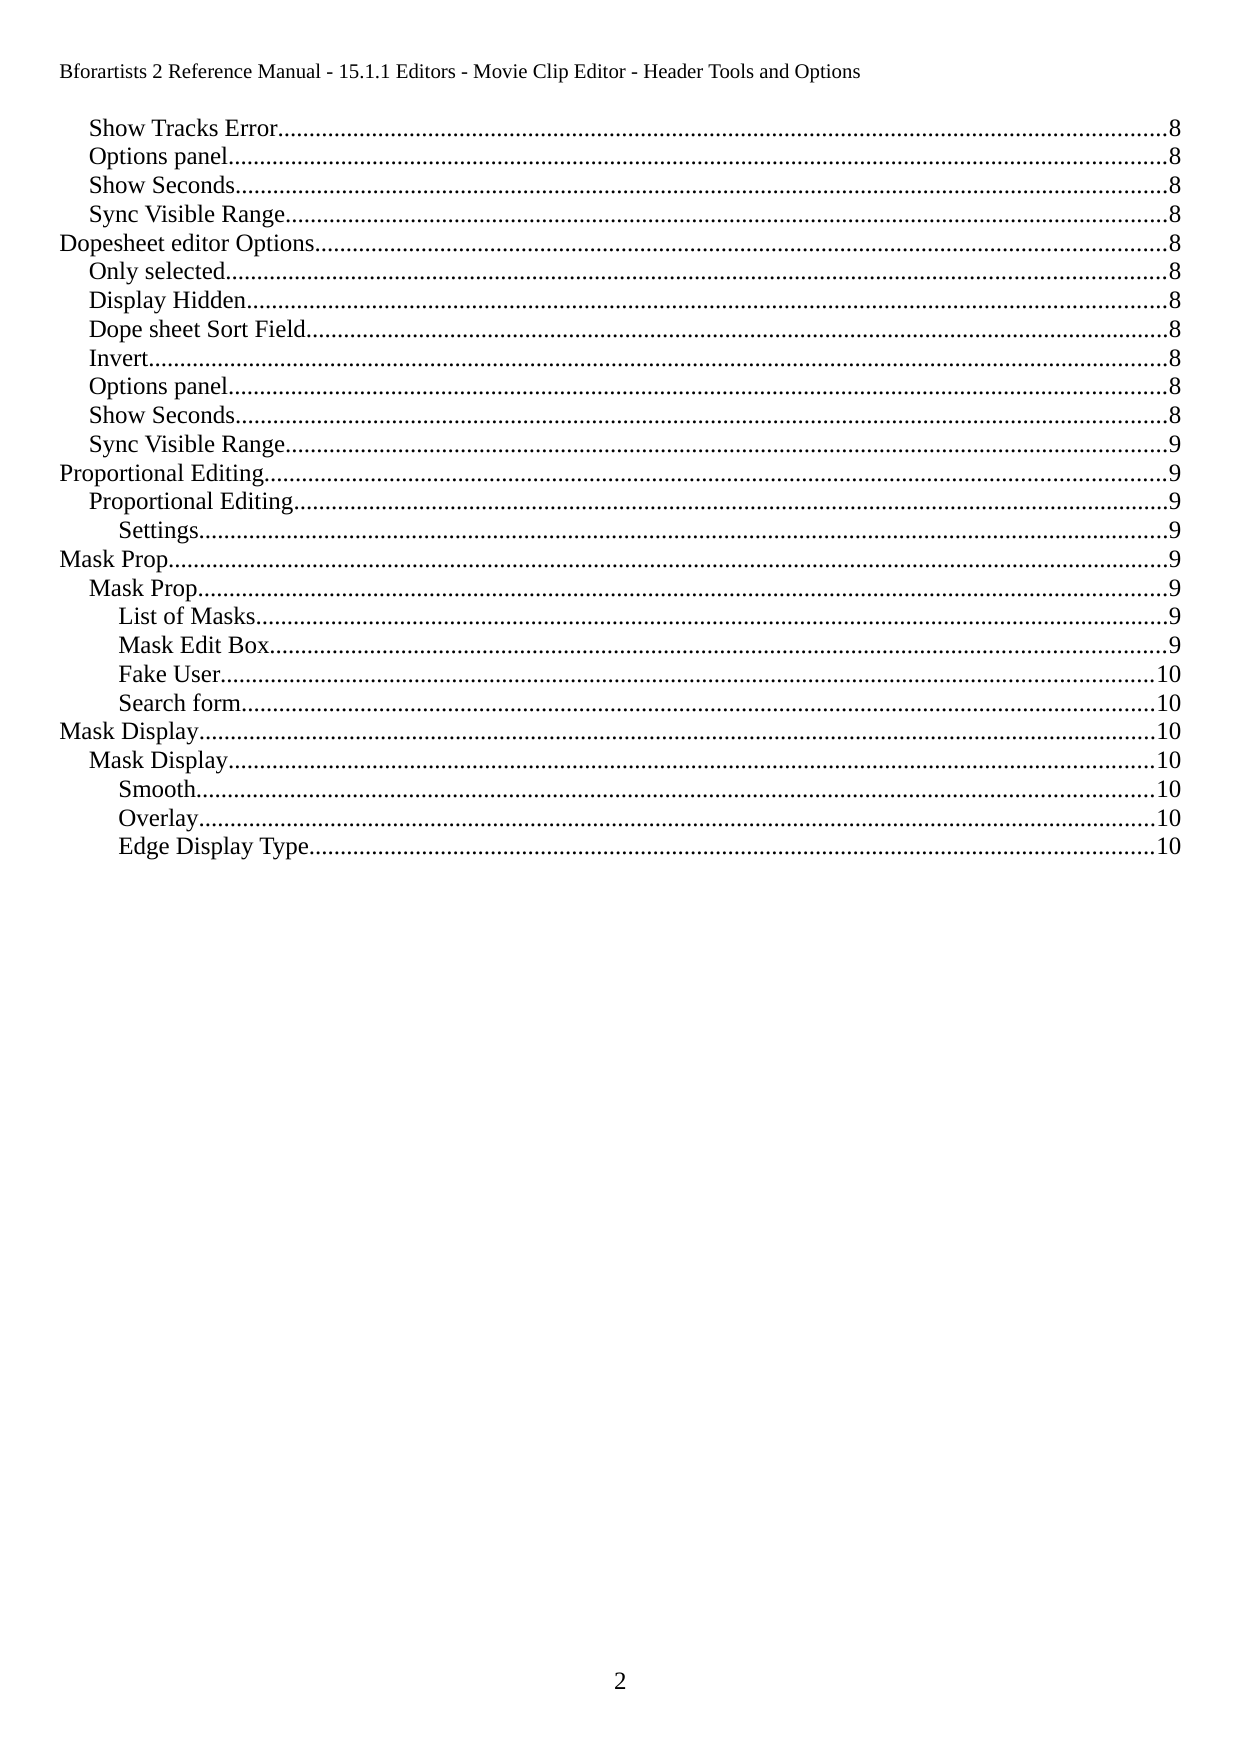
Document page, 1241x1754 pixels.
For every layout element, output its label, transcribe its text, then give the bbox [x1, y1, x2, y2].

text Sync Visible Range 9 [88, 429, 1181, 458]
text Fake User 10 [118, 659, 1181, 688]
text Proportional Editing 9 [59, 458, 1181, 486]
text Invert 8 [88, 343, 1181, 371]
text Display Hidden 8 [88, 285, 1181, 314]
text Edge Display Type 10 [118, 831, 1181, 860]
text Dopesheet editor Options 8 [59, 228, 1181, 256]
text Mask Display 10 [59, 716, 1181, 745]
text Proportional Editing 9 [88, 486, 1181, 515]
text Show Tracks Error 8 [88, 113, 1181, 141]
text Mask Prop 9 [59, 544, 1181, 573]
text Show Seconds 8 [88, 170, 1181, 199]
text Mask Display 10 [88, 745, 1181, 774]
text Mask Edit Box 9 [118, 630, 1181, 659]
text Options panel 8 [88, 371, 1181, 400]
text Settings 9 [118, 515, 1181, 544]
text Dope sheet Sort Field 8 [88, 314, 1181, 343]
text Search form 10 [118, 688, 1181, 716]
text List of Masks 9 [118, 601, 1181, 630]
text Smooth 10 [118, 774, 1181, 803]
text Show Seconds 8 [88, 400, 1181, 429]
text Overlay 10 [118, 803, 1181, 831]
text Sync Visible Range 8 [88, 199, 1181, 228]
text Options panel 8 [88, 141, 1181, 170]
text Only selected 8 [88, 256, 1181, 285]
text Mask Prop 9 [88, 573, 1181, 601]
